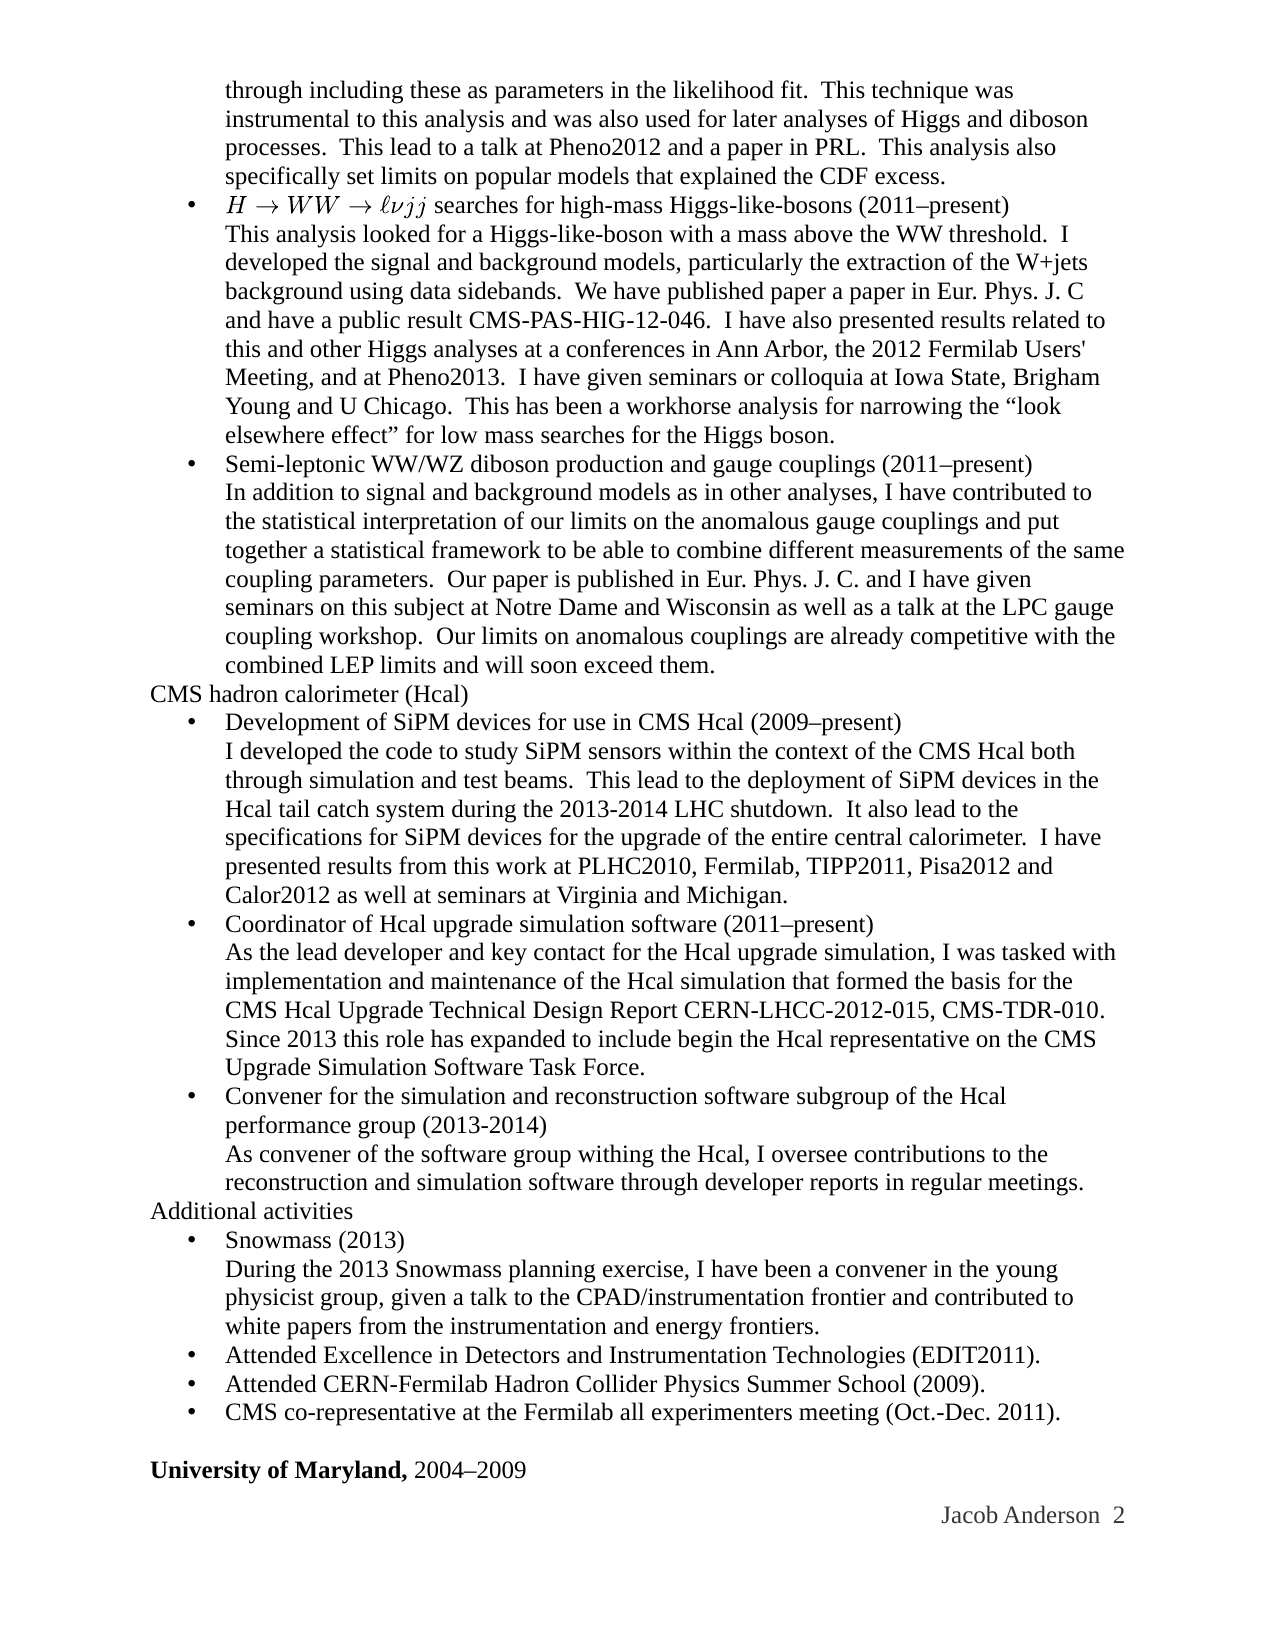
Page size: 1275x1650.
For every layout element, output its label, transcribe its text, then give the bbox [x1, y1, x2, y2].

list Snowmass (2013) [187, 1225, 1125, 1254]
list through including these as parameters in the likelihood fit. This technique was instrumental to this analysis and was also used for later analyses of Higgs and diboson processes. This lead to a talk at Pheno2012 and a paper in PRL. This analysis also specifically set limits on popular models that explained the CDF excess. [187, 75, 1125, 190]
list searches for high-mass Higgs-like-bosons (2011–present) [187, 190, 1125, 219]
list CMS co-representative at the Fermilab all experimenters meeting (Oct.-Dec. 2011). [187, 1397, 1125, 1426]
list Coordinator of Hcal upgrade simulation software (2011–present) [187, 909, 1125, 937]
list As convener of the software group withing the Hcal, I oversee contributions to the reconstruction and simulation software through developer reports in regular meetings. [187, 1139, 1125, 1196]
list Attended CERN-Fermilab Hadron Collider Physics Summer School (2009). [187, 1369, 1125, 1397]
list Convener for the simulation and reconstruction software subgroup of the Hcal performance group (2013-2014) [187, 1081, 1125, 1139]
list As the lead developer and key contact for the Hcal upgrade simulation, I was tasked with implementation and maintenance of the Hcal simulation that formed the basis for the CMS Hcal Upgrade Technical Design Report CERN-LHCC-2012-015, CMS-TDR-010. Since 2013 this role has expanded to include begin the Hcal representative on the CMS Upgrade Simulation Software Task Force. [187, 937, 1125, 1081]
list During the 2013 Snowmass planning exercise, I have been a convener in the young physicist group, given a talk to the CPAD/instrumentation frontier and contributed to white papers from the instrumentation and energy frontiers. [187, 1254, 1125, 1340]
list I developed the code to study SiPM sensors within the context of the CMS Hcal both through simulation and test beams. This lead to the deployment of SiPM devices in the Hcal tail catch system during the 2013-2014 LHC shutdown. It also lead to the specifications for SiPM devices for the upgrade of the entire central calorimeter. I have presented results from this work at PLHC2010, Fermilab, TIPP2011, Pisa2012 and Calor2012 as well at seminars at Virginia and Michigan. [187, 736, 1125, 909]
list Development of SiPM devices for use in CMS Hcal (2009–present) [187, 707, 1125, 736]
text CMS hadron calorimeter (Hcal) [150, 679, 1125, 707]
list Semi-leptonic WW/WZ diboson production and gauge couplings (2011–present) [187, 449, 1125, 477]
text University of Maryland, 2004–2009 [150, 1455, 1125, 1484]
text Additional activities [150, 1196, 1125, 1225]
list In addition to signal and background models as in other analyses, I have contributed to the statistical interpretation of our limits on the anomalous gauge couplings and put together a statistical framework to be able to combine different measurements of the same coupling parameters. Our paper is published in Eur. Phys. J. C. and I have given seminars on this subject at Notre Dame and Wisconsin as well as a talk at the LPC gauge coupling workshop. Our limits on anomalous couplings are already competitive with the combined LEP limits and will soon exceed them. [187, 477, 1125, 679]
list Attended Excellence in Detectors and Instrumentation Technologies (EDIT2011). [187, 1340, 1125, 1369]
list This analysis looked for a Higgs-like-boson with a mass above the WW threshold. I developed the signal and background models, particularly the extraction of the W+jets background using data sidebands. We have published paper a paper in Eur. Phys. J. C and have a public result CMS-PAS-HIG-12-046. I have also presented results related to this and other Higgs analyses at a conferences in Ann Arbor, the 2012 Fermilab Users' Meeting, and at Pheno2013. I have given seminars or colloquia at Iowa State, Brigham Young and U Chicago. This has been a workhorse analysis for narrowing the “look elsewhere effect” for low mass searches for the Higgs boson. [187, 219, 1125, 449]
